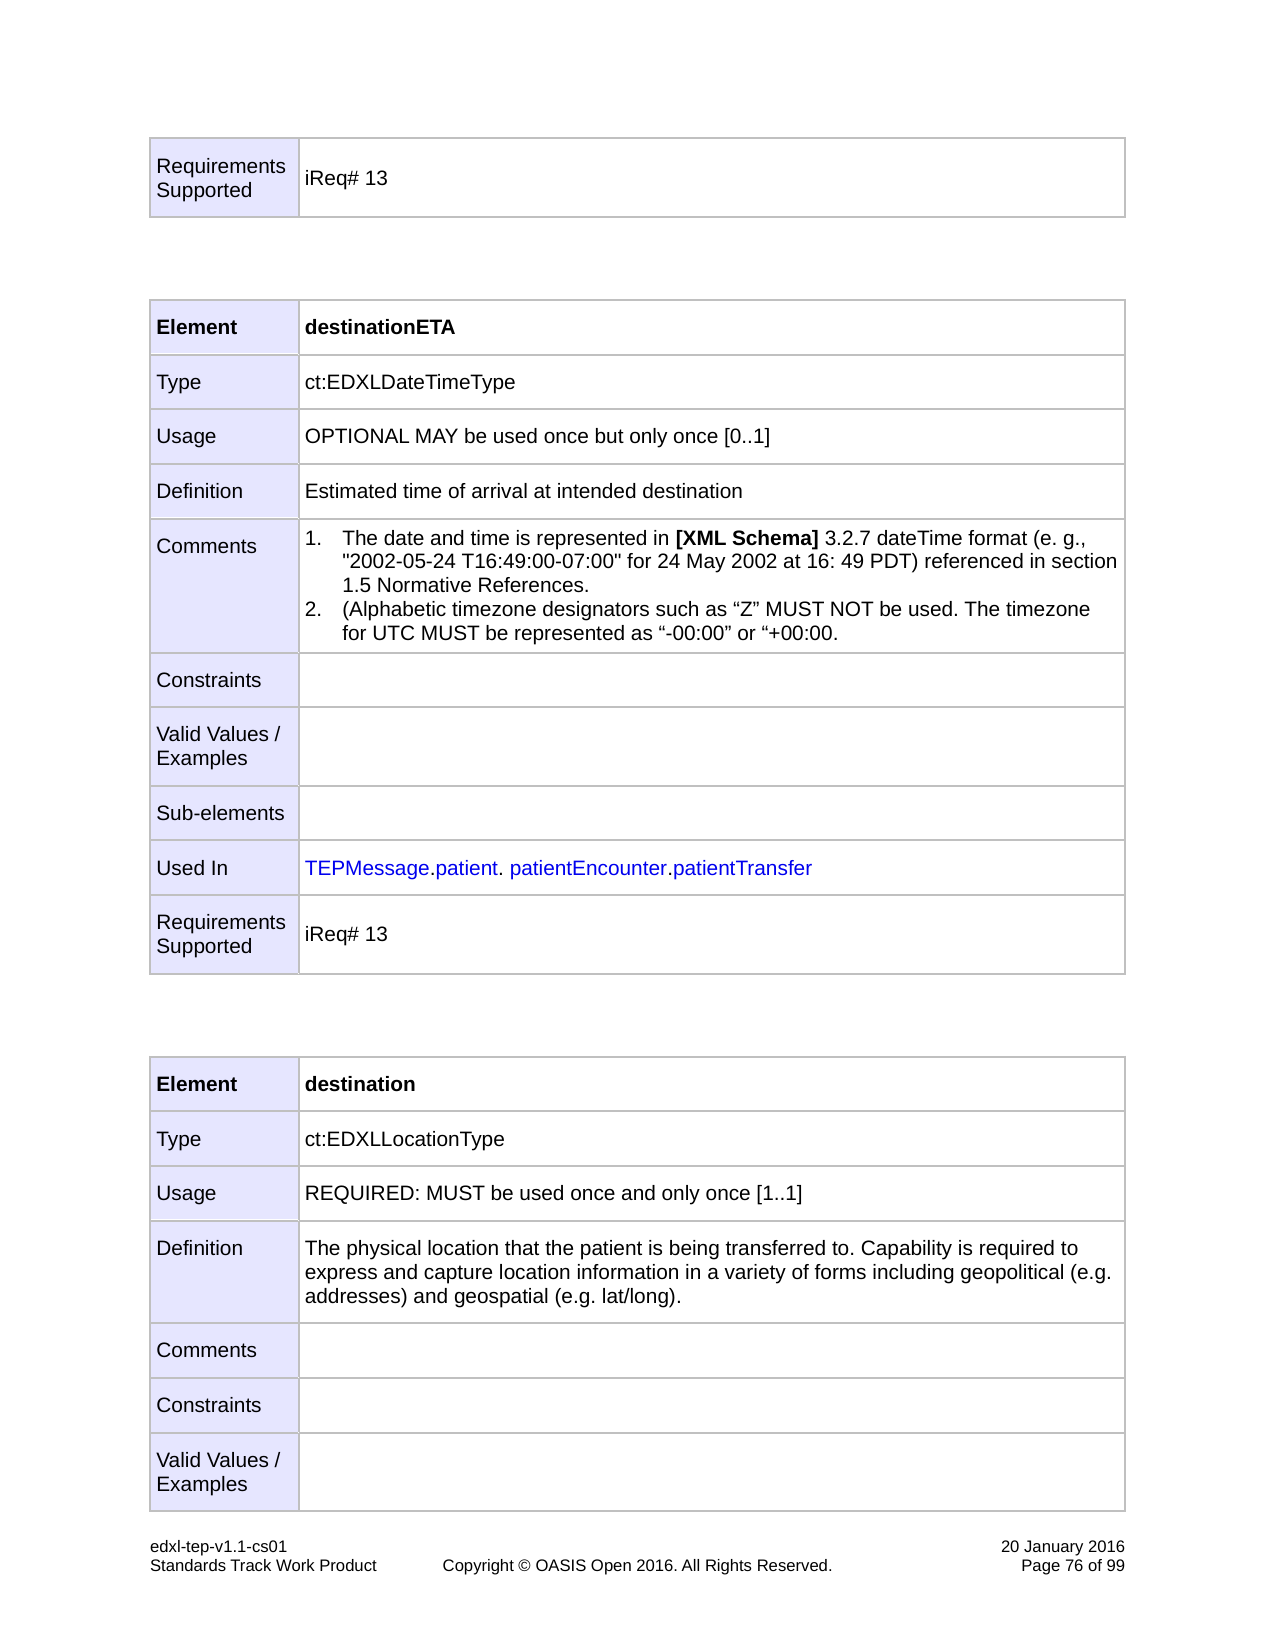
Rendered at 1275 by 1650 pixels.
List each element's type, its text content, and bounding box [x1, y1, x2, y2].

table_cell Sub-elements [151, 787, 298, 839]
table_cell [300, 1324, 1124, 1377]
table_cell Constraints [151, 1379, 298, 1432]
table_cell Constraints [151, 654, 298, 706]
table_cell OPTIONAL MAY be used once but only once [0..1] [300, 410, 1124, 463]
table_cell [300, 654, 1124, 706]
table_cell ct:EDXLLocationType [300, 1112, 1124, 1165]
table_cell Used In [151, 841, 298, 894]
table_header destinationETA [300, 301, 1124, 353]
table_cell Comments [151, 1324, 298, 1377]
table_cell Valid Values / Examples [151, 1434, 298, 1510]
table_cell [300, 1434, 1124, 1510]
table_header destination [300, 1058, 1124, 1110]
table_cell REQUIRED: MUST be used once and only once [1..1] [300, 1167, 1124, 1219]
table_cell iReq# 13 [300, 139, 1124, 216]
table_cell Definition [151, 465, 298, 517]
table_cell Requirements Supported [151, 139, 298, 216]
table_header Element [151, 301, 298, 353]
table_cell TEPMessage.patient. patientEncounter.patientTransfer [300, 841, 1124, 894]
table_cell [300, 1379, 1124, 1432]
table_cell Estimated time of arrival at intended destination [300, 465, 1124, 517]
table_cell Requirements Supported [151, 896, 298, 973]
table_cell ct:EDXLDateTimeType [300, 356, 1124, 408]
table_header Element [151, 1058, 298, 1110]
table_cell Type [151, 1112, 298, 1165]
table_cell [300, 708, 1124, 785]
table_cell The date and time is represented in [XML Schema] 3.2.7 dateTime format (e. g., "2002-05-24 T16:49:00-07:00" for 24 May 2002 at 16: 49 PDT) referenced in section 1.5 Normative References. (Alphabetic timezone designators such as “Z” MUST NOT be used. The timezone for UTC MUST be represented as “-00:00” or “+00:00. [300, 520, 1124, 651]
table_cell Comments [151, 520, 298, 651]
table_cell The physical location that the patient is being transferred to. Capability is required to express and capture location information in a variety of forms including geopolitical (e.g. addresses) and geospatial (e.g. lat/long). [300, 1222, 1124, 1322]
table_cell Usage [151, 410, 298, 463]
table_cell iReq# 13 [300, 896, 1124, 973]
table_cell [300, 787, 1124, 839]
table_cell Valid Values / Examples [151, 708, 298, 785]
table_cell Usage [151, 1167, 298, 1219]
table_cell Type [151, 356, 298, 408]
table_cell Definition [151, 1222, 298, 1322]
